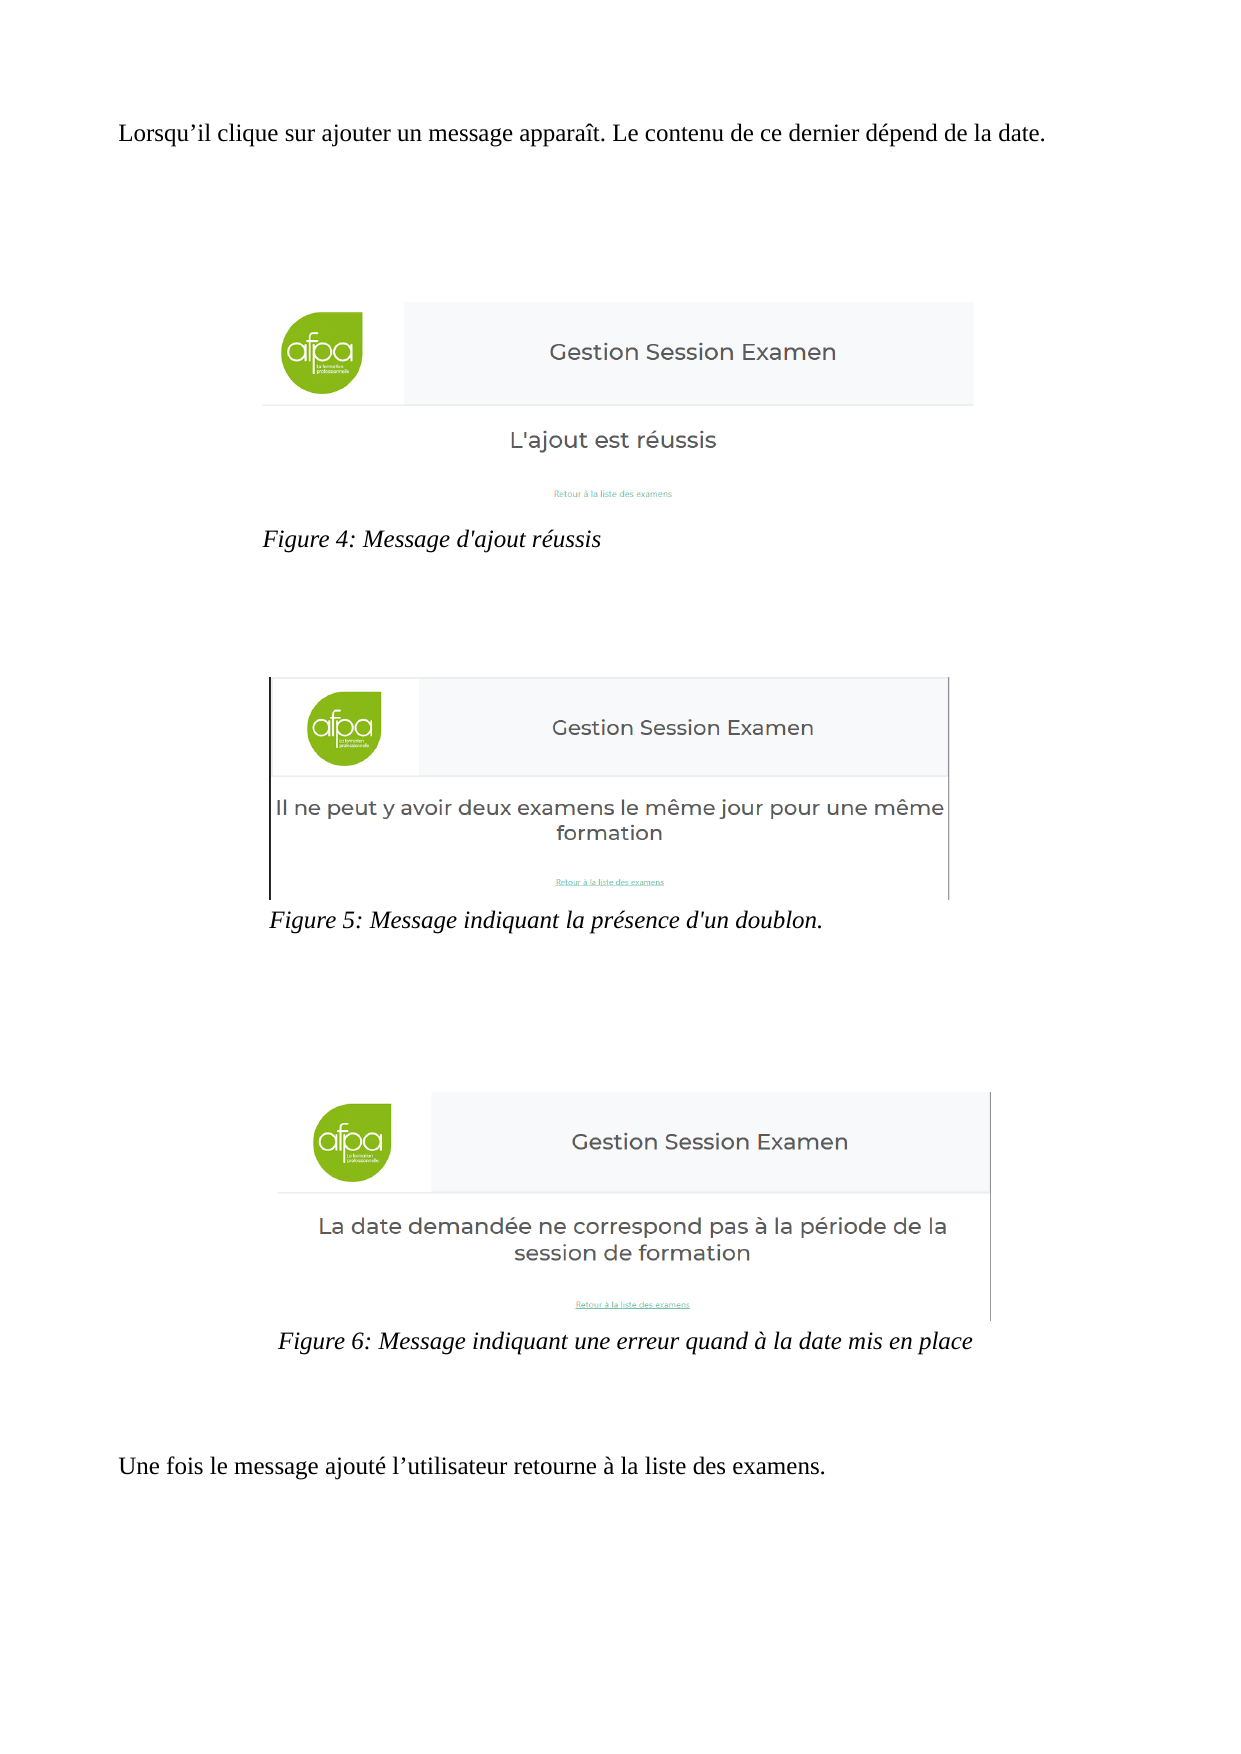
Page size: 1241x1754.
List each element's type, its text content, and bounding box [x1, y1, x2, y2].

text Figure 4: Message d'ajout réussis [262, 520, 973, 553]
text Lorsqu’il clique sur ajouter un message apparaît. Le contenu de ce dernier dépend de la date. [118, 118, 1122, 147]
text Figure 6: Message indiquant une erreur quand à la date mis en place [278, 1321, 991, 1355]
picture [262, 302, 974, 520]
text Une fois le message ajouté l’utilisateur retourne à la liste des examens. [118, 1451, 1122, 1480]
text Figure 5: Message indiquant la présence d'un doublon. [269, 900, 949, 934]
picture [269, 677, 950, 900]
picture [277, 1092, 991, 1321]
